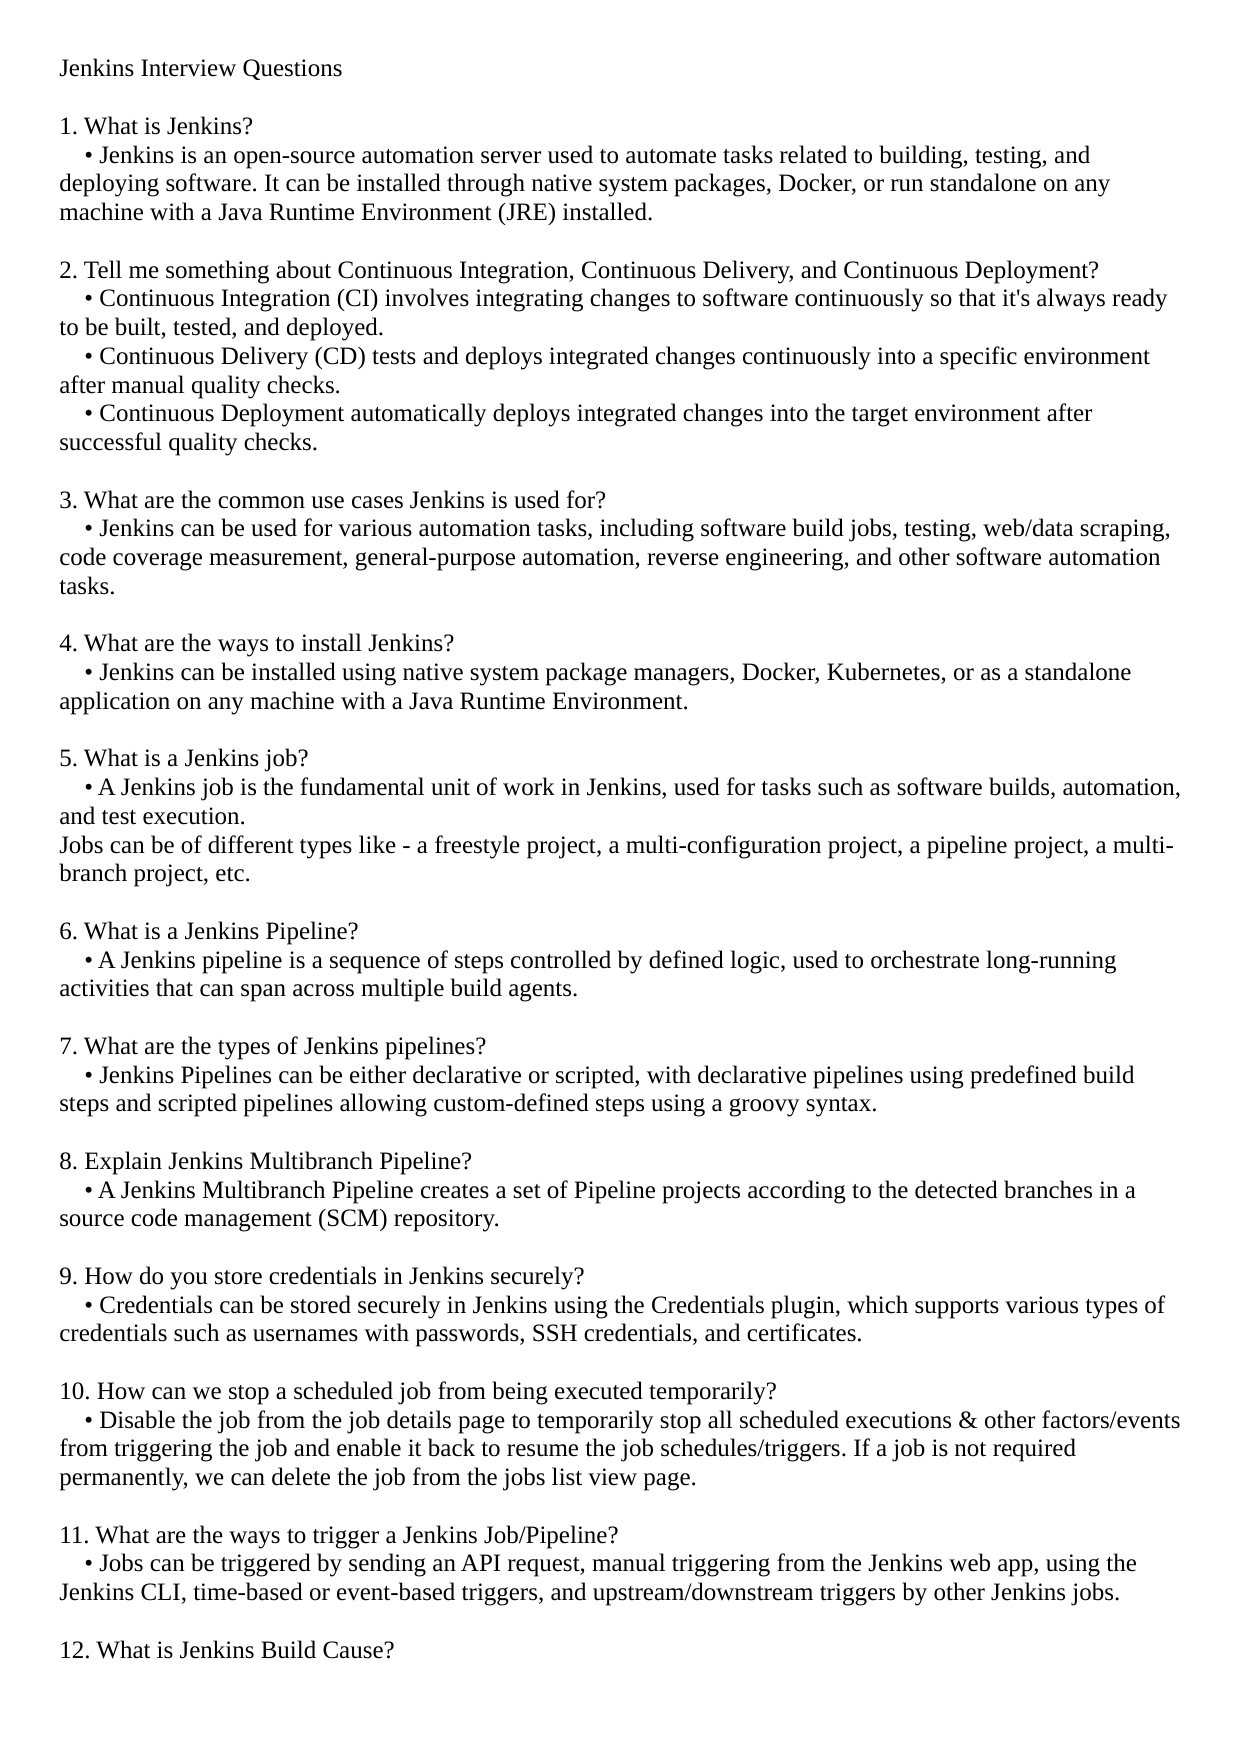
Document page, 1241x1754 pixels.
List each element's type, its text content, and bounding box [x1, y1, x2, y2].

text 6. What is a Jenkins Pipeline? [59, 916, 1184, 945]
text Jobs can be of different types like - a freestyle project, a multi-configuration project, a pipeline project, a multi-branch project, etc. [59, 830, 1184, 887]
text 4. What are the ways to install Jenkins? [59, 628, 1184, 657]
text 3. What are the common use cases Jenkins is used for? [59, 485, 1184, 513]
text • Jobs can be triggered by sending an API request, manual triggering from the Jenkins web app, using the Jenkins CLI, time-based or event-based triggers, and upstream/downstream triggers by other Jenkins jobs. [59, 1548, 1184, 1606]
text • Jenkins Pipelines can be either declarative or scripted, with declarative pipelines using predefined build steps and scripted pipelines allowing custom-defined steps using a groovy syntax. [59, 1060, 1184, 1117]
text 2. Tell me something about Continuous Integration, Continuous Delivery, and Continuous Deployment? [59, 255, 1184, 283]
text 8. Explain Jenkins Multibranch Pipeline? [59, 1146, 1184, 1175]
text 5. What is a Jenkins job? [59, 743, 1184, 772]
text • A Jenkins Multibranch Pipeline creates a set of Pipeline projects according to the detected branches in a source code management (SCM) repository. [59, 1175, 1184, 1232]
text • Disable the job from the job details page to temporarily stop all scheduled executions & other factors/events from triggering the job and enable it back to resume the job schedules/triggers. If a job is not required permanently, we can delete the job from the jobs list view page. [59, 1405, 1184, 1491]
text • Jenkins can be installed using native system package managers, Docker, Kubernetes, or as a standalone application on any machine with a Java Runtime Environment. [59, 657, 1184, 715]
text 12. What is Jenkins Build Cause? [59, 1635, 1184, 1663]
text 7. What are the types of Jenkins pipelines? [59, 1031, 1184, 1060]
text • Jenkins is an open-source automation server used to automate tasks related to building, testing, and deploying software. It can be installed through native system packages, Docker, or run standalone on any machine with a Java Runtime Environment (JRE) installed. [59, 140, 1184, 226]
text • A Jenkins job is the fundamental unit of work in Jenkins, used for tasks such as software builds, automation, and test execution. [59, 772, 1184, 830]
text • Credentials can be stored securely in Jenkins using the Credentials plugin, which supports various types of credentials such as usernames with passwords, SSH credentials, and certificates. [59, 1290, 1184, 1347]
text • Continuous Deployment automatically deploys integrated changes into the target environment after successful quality checks. [59, 398, 1184, 456]
text Jenkins Interview Questions [59, 53, 1184, 82]
text • A Jenkins pipeline is a sequence of steps controlled by defined logic, used to orchestrate long-running activities that can span across multiple build agents. [59, 945, 1184, 1002]
text 11. What are the ways to trigger a Jenkins Job/Pipeline? [59, 1520, 1184, 1548]
text • Continuous Integration (CI) involves integrating changes to software continuously so that it's always ready to be built, tested, and deployed. [59, 283, 1184, 341]
text • Continuous Delivery (CD) tests and deploys integrated changes continuously into a specific environment after manual quality checks. [59, 341, 1184, 398]
text • Jenkins can be used for various automation tasks, including software build jobs, testing, web/data scraping, code coverage measurement, general-purpose automation, reverse engineering, and other software automation tasks. [59, 513, 1184, 600]
text 10. How can we stop a scheduled job from being executed temporarily? [59, 1376, 1184, 1405]
text 9. How do you store credentials in Jenkins securely? [59, 1261, 1184, 1290]
text 1. What is Jenkins? [59, 111, 1184, 140]
